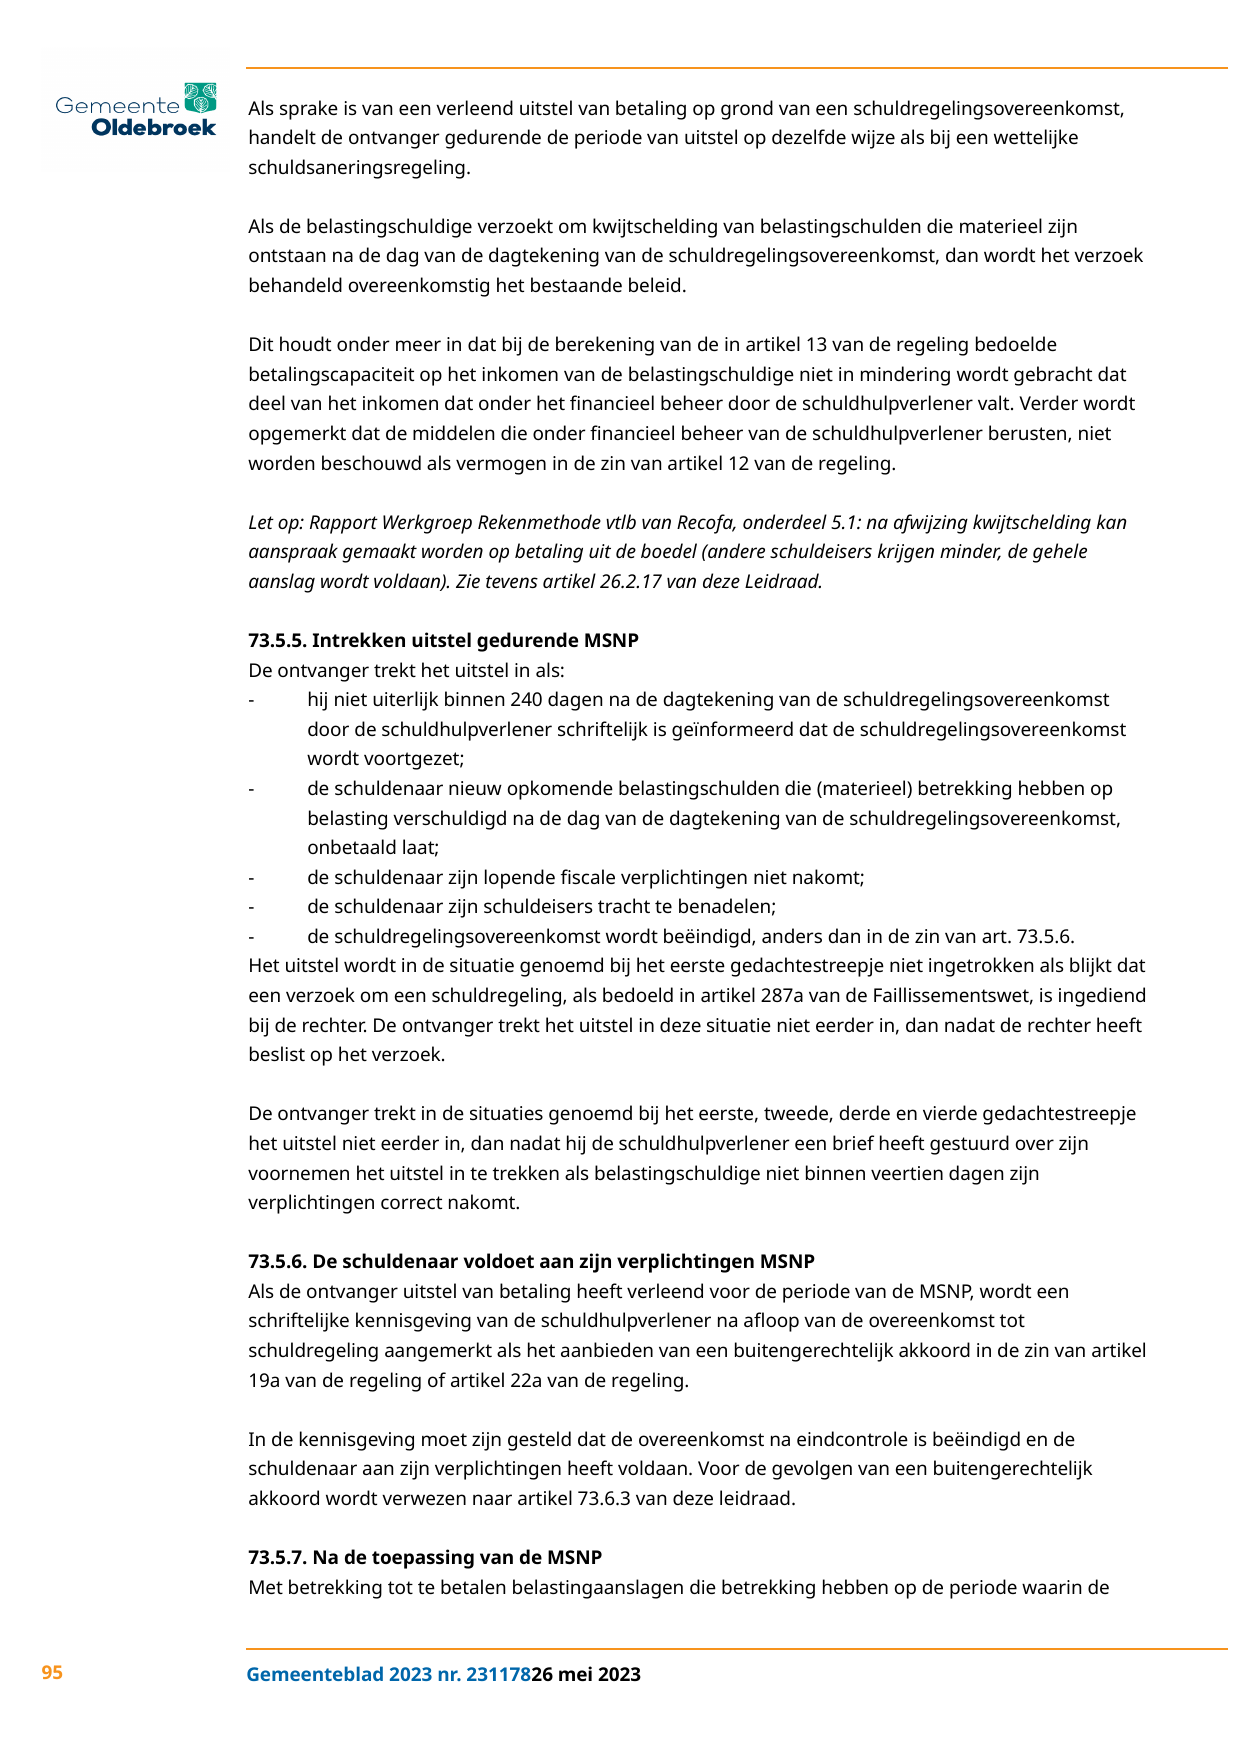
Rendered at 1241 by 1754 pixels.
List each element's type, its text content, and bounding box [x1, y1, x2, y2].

text Met betrekking tot te betalen belastingaanslagen die betrekking hebben op de periode waarin de [248, 1574, 1152, 1600]
text Het uitstel wordt in de situatie genoemd bij het eerste gedachtestreepje niet ingetrokken als blijkt dat een verzoek om een schuldregeling, als bedoeld in artikel 287a van de Faillissementswet, is ingediend bij de rechter. De ontvanger trekt het uitstel in deze situatie niet eerder in, dan nadat de rechter heeft beslist op het verzoek. [248, 953, 1152, 1067]
text Dit houdt onder meer in dat bij de berekening van de in artikel 13 van de regeling bedoelde betalingscapaciteit op het inkomen van de belastingschuldige niet in mindering wordt gebracht dat deel van het inkomen dat onder het financieel beheer door de schuldhulpverlener valt. Verder wordt opgemerkt dat de middelen die onder financieel beheer van de schuldhulpverlener berusten, niet worden beschouwd als vermogen in de zin van artikel 12 van de regeling. [248, 331, 1152, 476]
list de schuldenaar zijn schuldeisers tracht te benadelen; [248, 893, 1152, 919]
text Als de ontvanger uitstel van betaling heeft verleend voor de periode van de MSNP, wordt een schriftelijke kennisgeving van de schuldhulpverlener na afloop van de overeenkomst tot schuldregeling aangemerkt als het aanbieden van een buitengerechtelijk akkoord in de zin van artikel 19a van de regeling of artikel 22a van de regeling. [248, 1278, 1152, 1393]
text 73.5.7. Na de toepassing van de MSNP [248, 1544, 1152, 1570]
list hij niet uiterlijk binnen 240 dagen na de dagtekening van de schuldregelingsovereenkomst door de schuldhulpverlener schriftelijk is geïnformeerd dat de schuldregelingsovereenkomst wordt voortgezet; [248, 686, 1152, 771]
text Als sprake is van een verleend uitstel van betaling op grond van een schuldregelingsovereenkomst, handelt de ontvanger gedurende de periode van uitstel op dezelfde wijze als bij een wettelijke schuldsaneringsregeling. [248, 95, 1152, 180]
list de schuldenaar nieuw opkomende belastingschulden die (materieel) betrekking hebben op belasting verschuldigd na de dag van de dagtekening van de schuldregelingsovereenkomst, onbetaald laat; [248, 775, 1152, 860]
text De ontvanger trekt in de situaties genoemd bij het eerste, tweede, derde en vierde gedachtestreepje het uitstel niet eerder in, dan nadat hij de schuldhulpverlener een brief heeft gestuurd over zijn voornemen het uitstel in te trekken als belastingschuldige niet binnen veertien dagen zijn verplichtingen correct nakomt. [248, 1101, 1152, 1215]
picture [41, 47, 231, 172]
text Als de belastingschuldige verzoekt om kwijtschelding van belastingschulden die materieel zijn ontstaan na de dag van de dagtekening van de schuldregelingsovereenkomst, dan wordt het verzoek behandeld overeenkomstig het bestaande beleid. [248, 213, 1152, 298]
text In de kennisgeving moet zijn gesteld dat de overeenkomst na eindcontrole is beëindigd en de schuldenaar aan zijn verplichtingen heeft voldaan. Voor de gevolgen van een buitengerechtelijk akkoord wordt verwezen naar artikel 73.6.3 van deze leidraad. [248, 1426, 1152, 1511]
text Let op: Rapport Werkgroep Rekenmethode vtlb van Recofa, onderdeel 5.1: na afwijzing kwijtschelding kan aanspraak gemaakt worden op betaling uit de boedel (andere schuldeisers krijgen minder, de gehele aanslag wordt voldaan). Zie tevens artikel 26.2.17 van deze Leidraad. [248, 509, 1152, 594]
list de schuldenaar zijn lopende fiscale verplichtingen niet nakomt; [248, 864, 1152, 890]
text 73.5.6. De schuldenaar voldoet aan zijn verplichtingen MSNP [248, 1248, 1152, 1274]
text 73.5.5. Intrekken uitstel gedurende MSNP [248, 627, 1152, 653]
list de schuldregelingsovereenkomst wordt beëindigd, anders dan in de zin van art. 73.5.6. [248, 923, 1152, 949]
text De ontvanger trekt het uitstel in als: [248, 657, 1152, 683]
